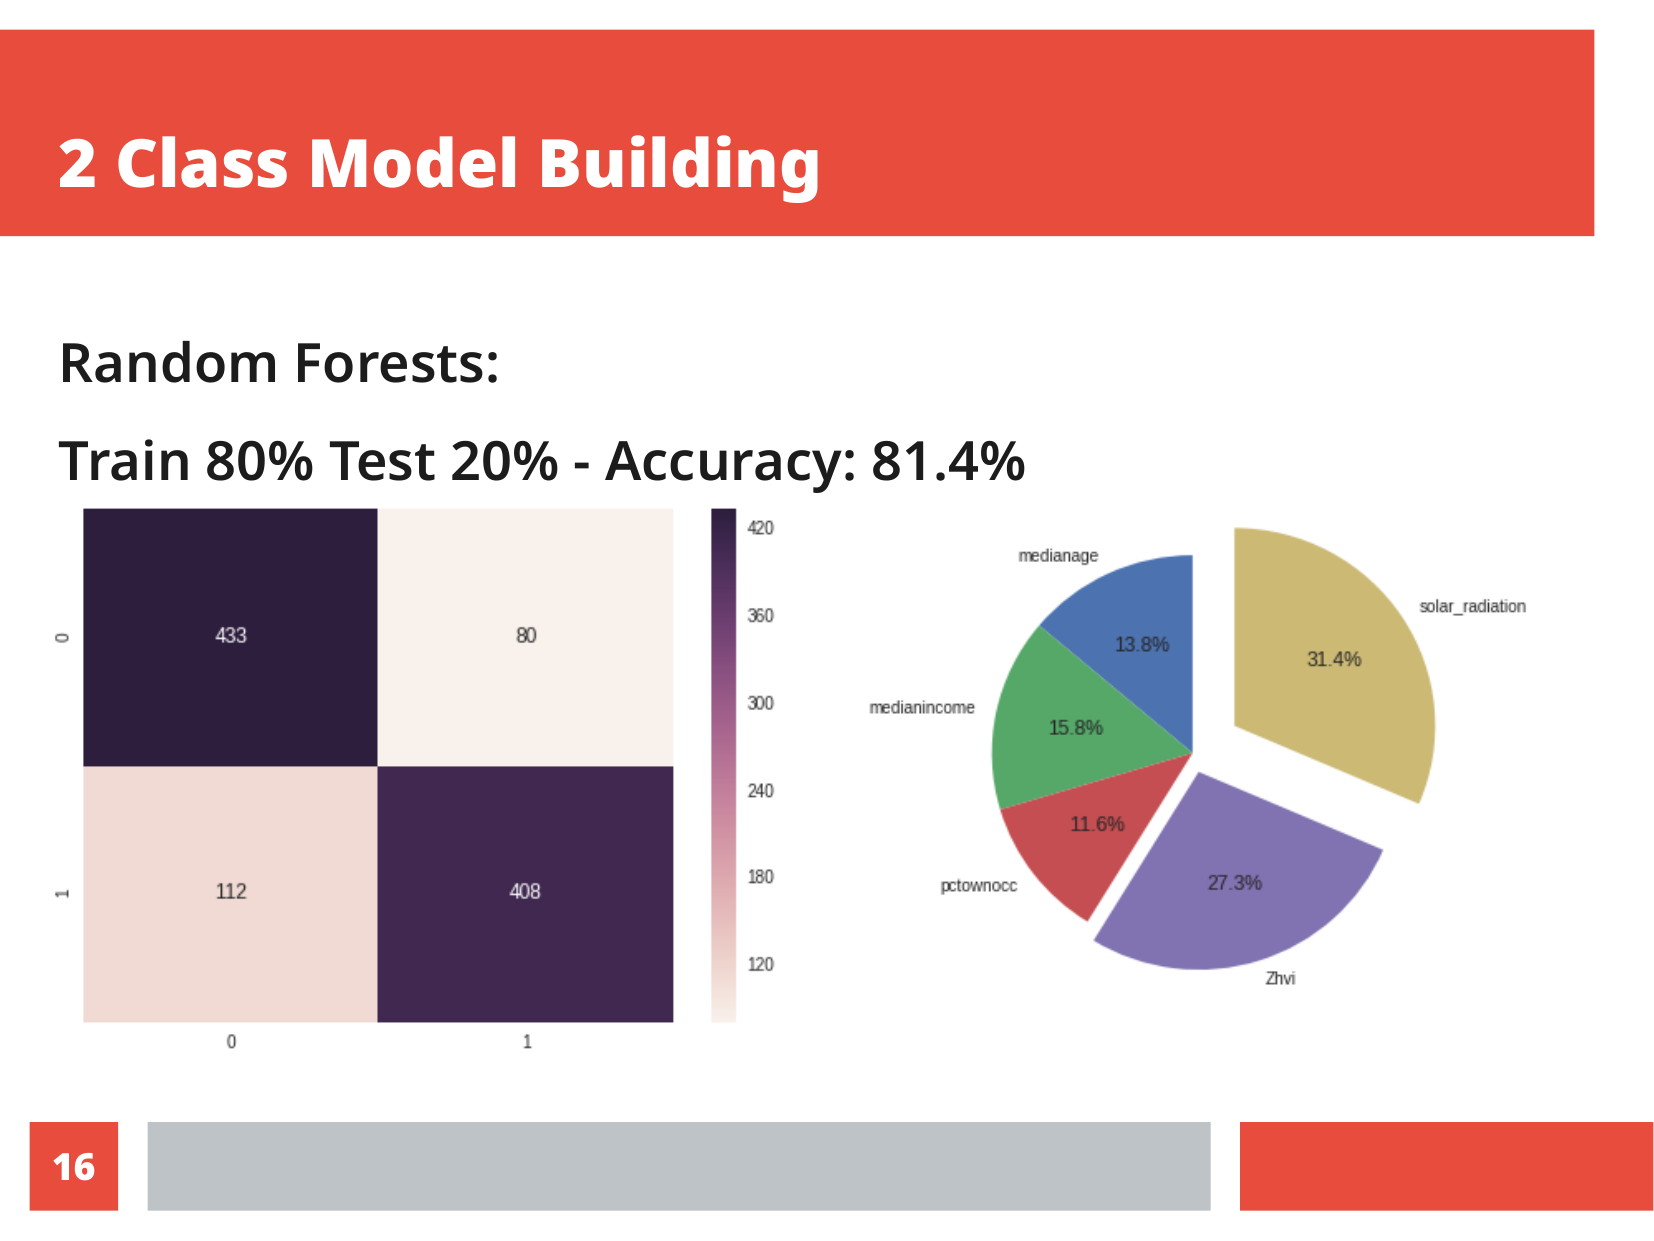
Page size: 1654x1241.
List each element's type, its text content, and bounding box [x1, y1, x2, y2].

title 2 Class Model Building [59, 59, 1595, 207]
picture [44, 497, 786, 1064]
list Random Forests: Train 80% Test 20% - Accuracy: 81.4% [59, 324, 1565, 1093]
picture [832, 495, 1594, 1006]
